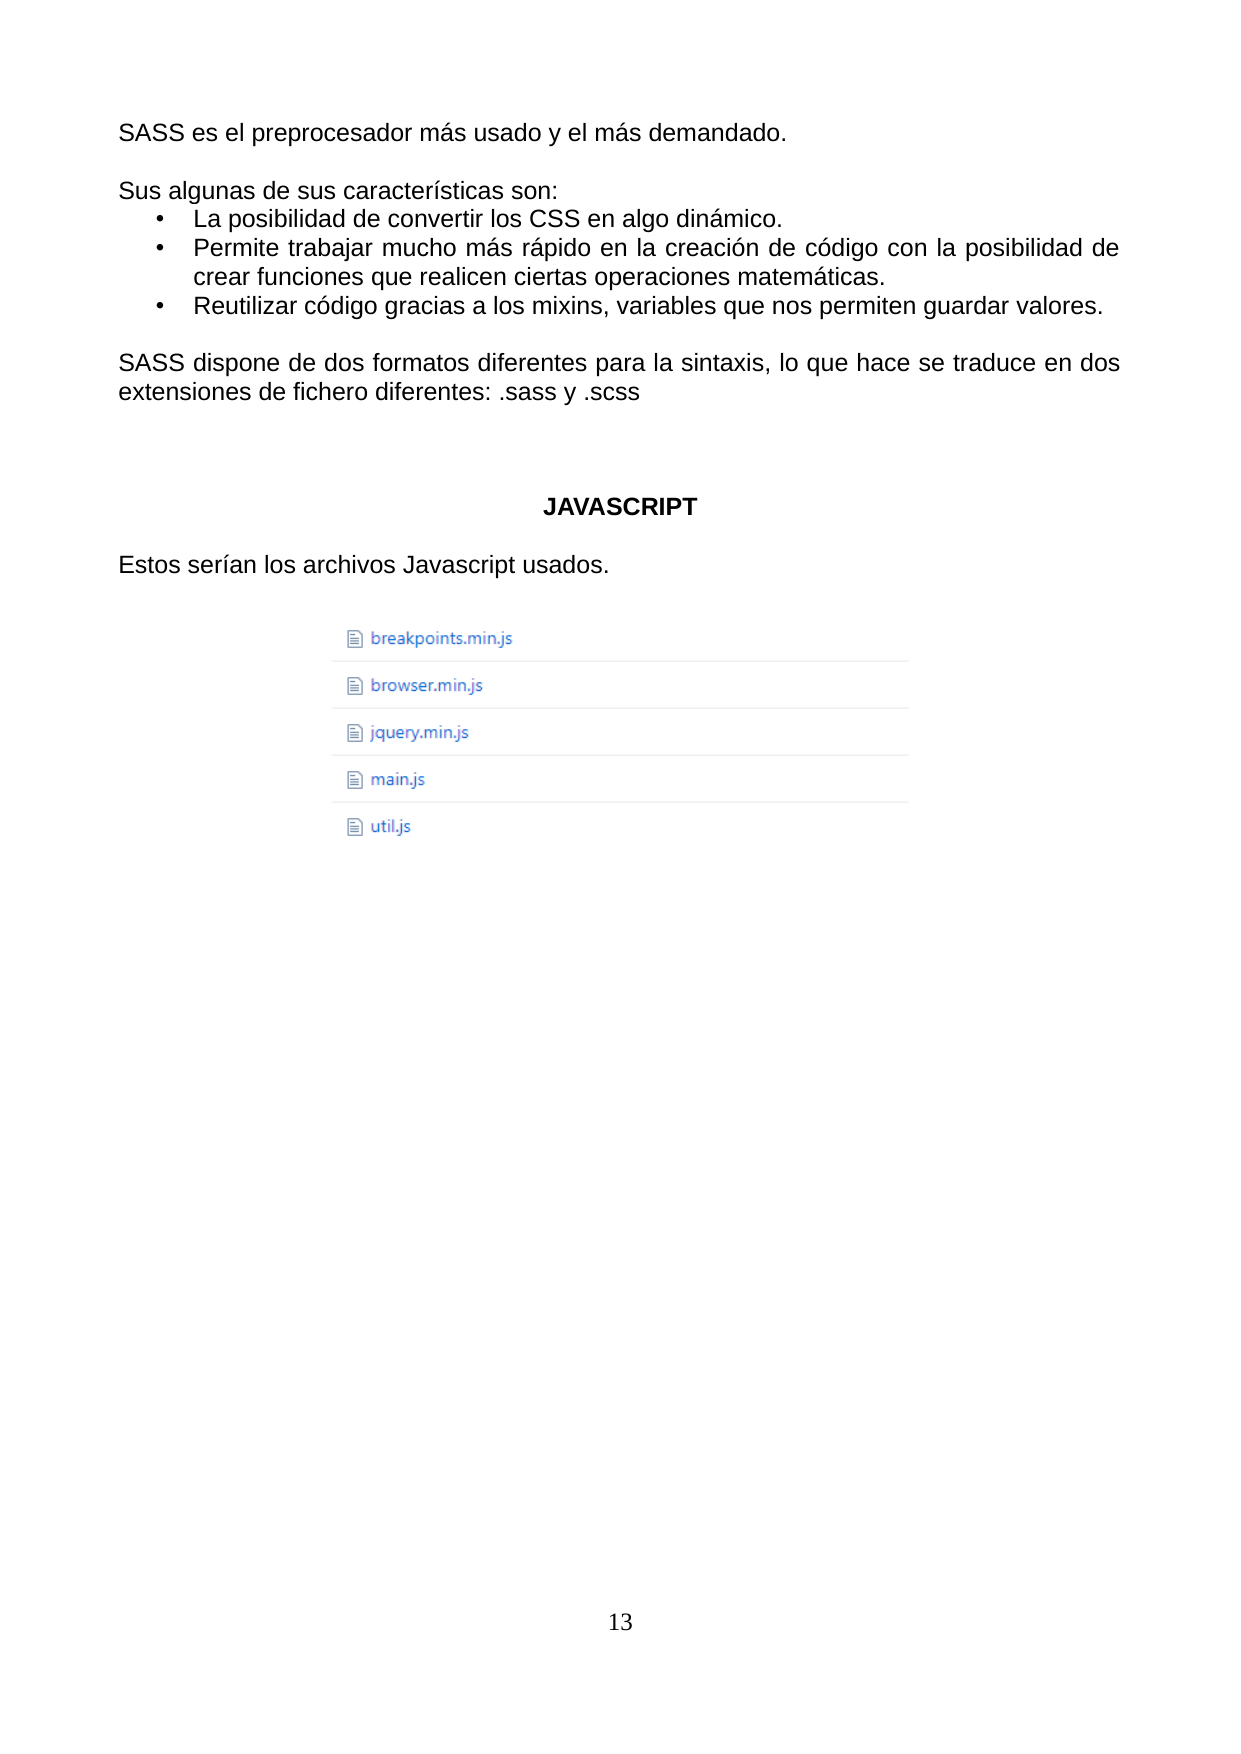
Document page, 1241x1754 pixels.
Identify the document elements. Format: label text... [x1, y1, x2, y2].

text SASS dispone de dos formatos diferentes para la sintaxis, lo que hace se traduce en dos extensiones de fichero diferentes: .sass y .scss [118, 348, 1122, 406]
picture [331, 620, 619, 846]
list Permite trabajar mucho más rápido en la creación de código con la posibilidad de crear funciones que realicen ciertas operaciones matemáticas. [156, 233, 1122, 291]
text Estos serían los archivos Javascript usados. [118, 550, 1122, 578]
text JAVASCRIPT [118, 492, 1122, 521]
text Sus algunas de sus características son: [118, 176, 1122, 204]
text SASS es el preprocesador más usado y el más demandado. [118, 118, 1122, 147]
list Reutilizar código gracias a los mixins, variables que nos permiten guardar valores. [156, 291, 1122, 320]
list La posibilidad de convertir los CSS en algo dinámico. [156, 204, 1122, 233]
